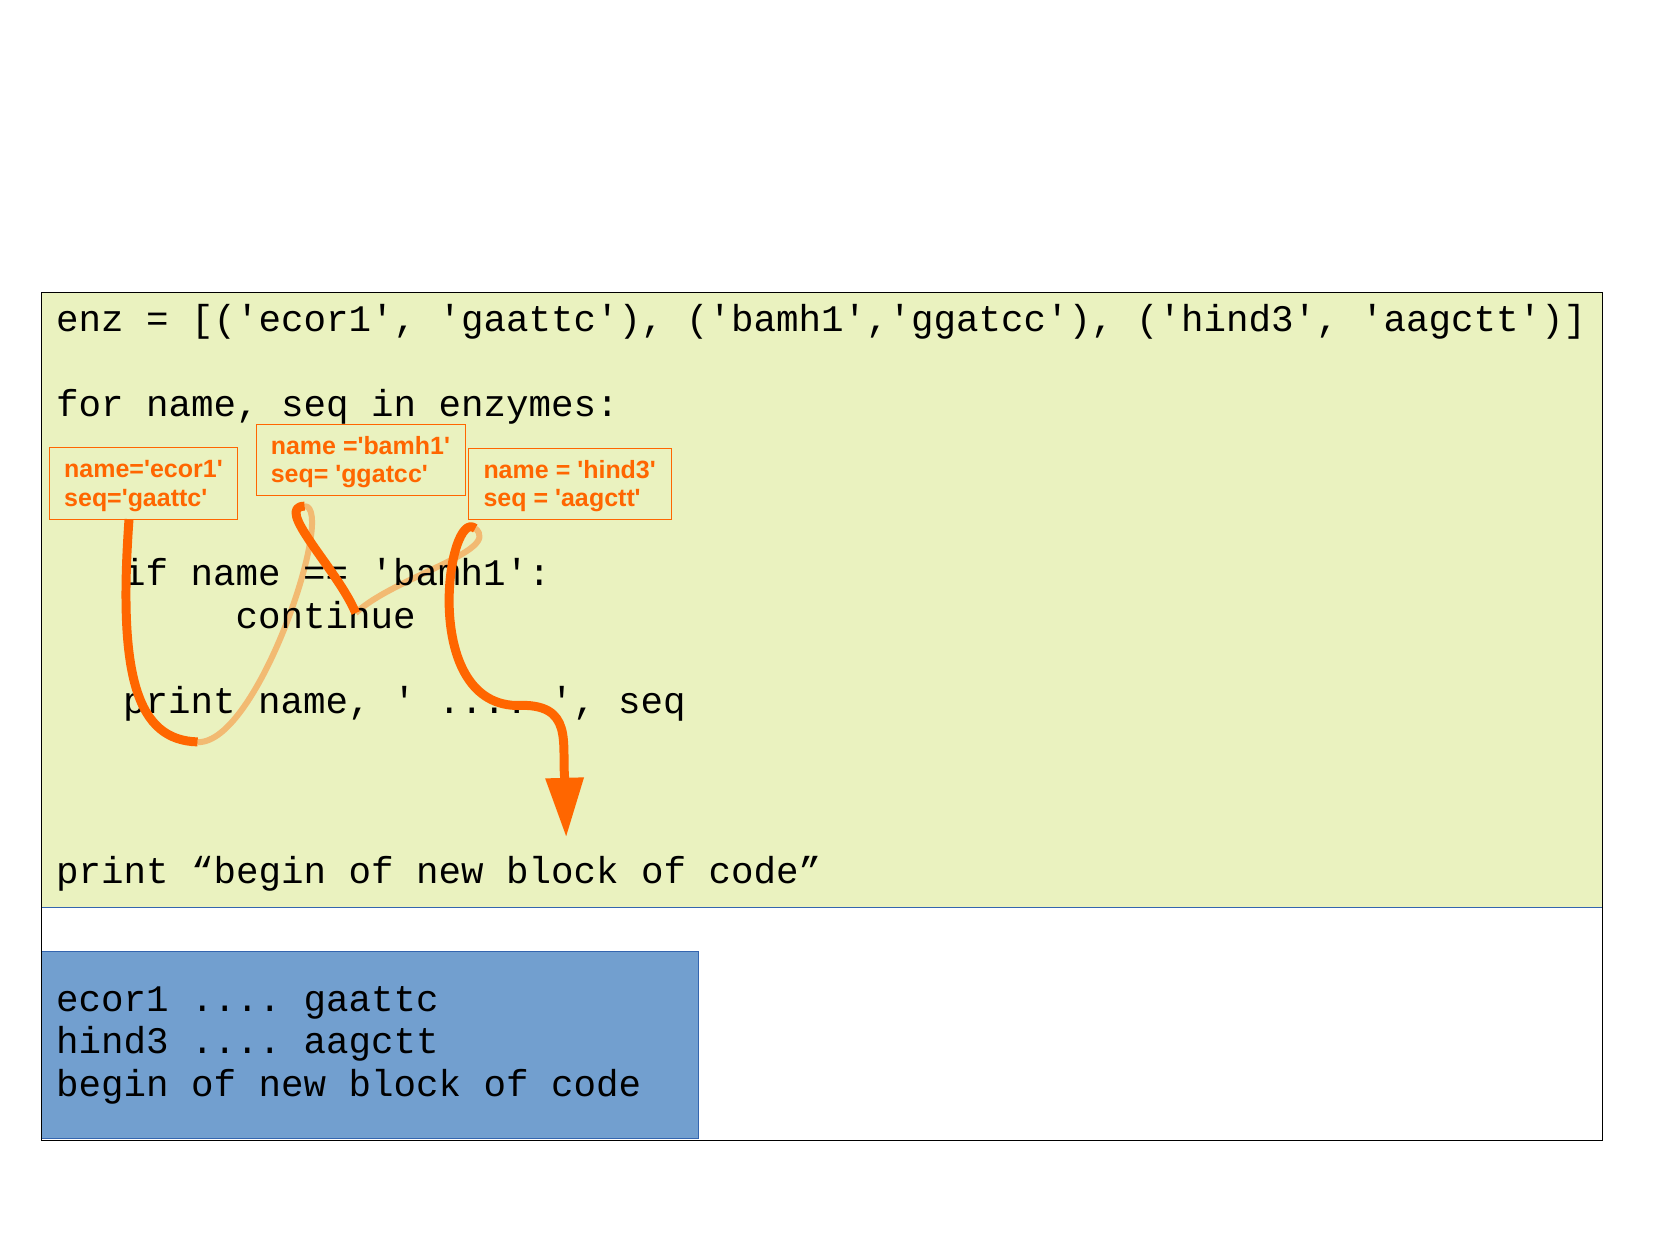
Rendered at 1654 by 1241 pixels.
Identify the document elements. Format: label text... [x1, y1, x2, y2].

text_box name ='bamh1' seq= 'ggatcc' [256, 424, 466, 496]
text_box name = 'hind3' seq = 'aagctt' [468, 448, 672, 504]
text_box name='ecor1' seq='gaattc' [49, 447, 238, 504]
text_box if name == 'bamh1': continue print name, ' .... ', seq [40, 504, 701, 733]
text_box enz = [('ecor1', 'gaattc'), ('bamh1','ggatcc'), ('hind3', 'aagctt')] for name, seq in enzymes: print “begin of new block of code” ecor1 .... gaattc hind3 .... aagctt begin of new block of code [41, 292, 1603, 1141]
